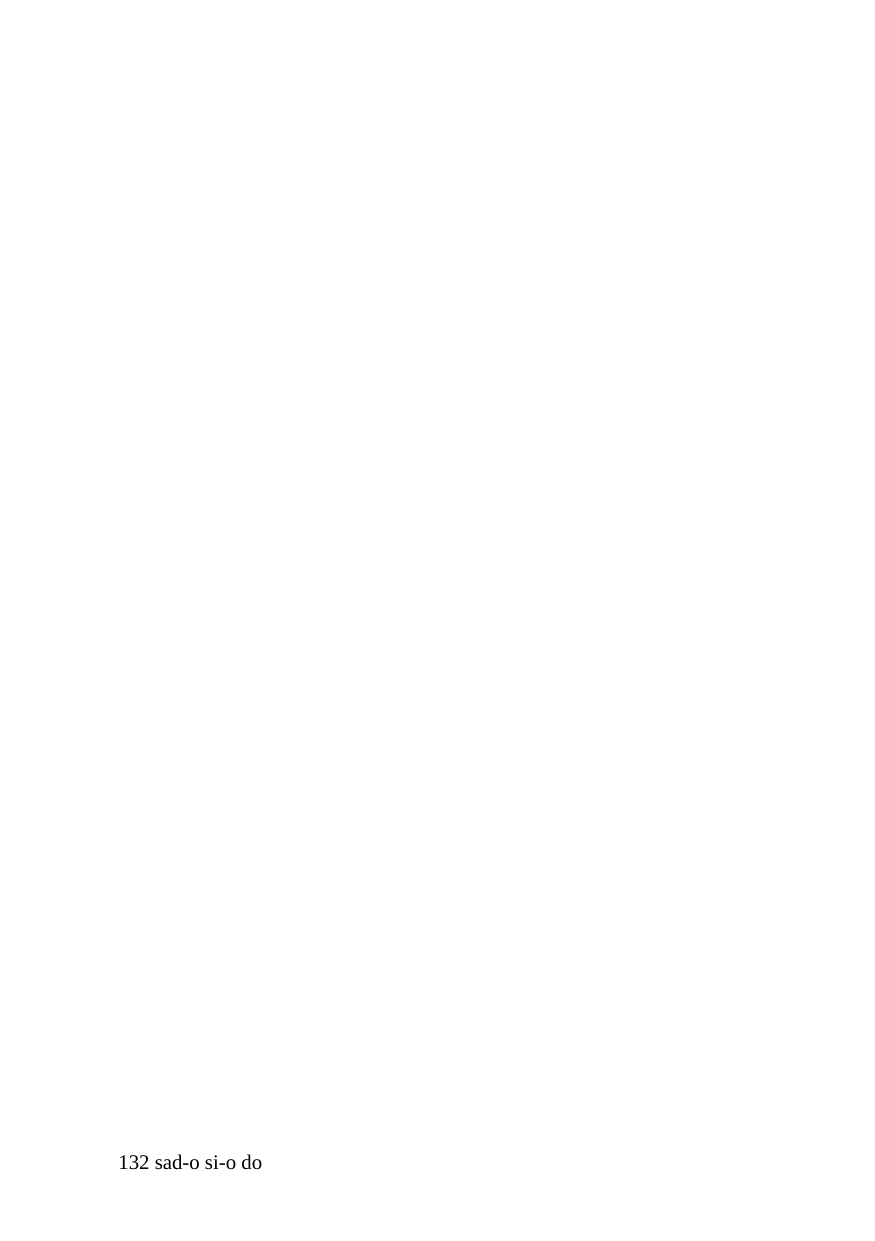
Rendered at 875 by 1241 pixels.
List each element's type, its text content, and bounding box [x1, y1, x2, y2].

text 132 sad-o si-o do [118, 1150, 756, 1174]
